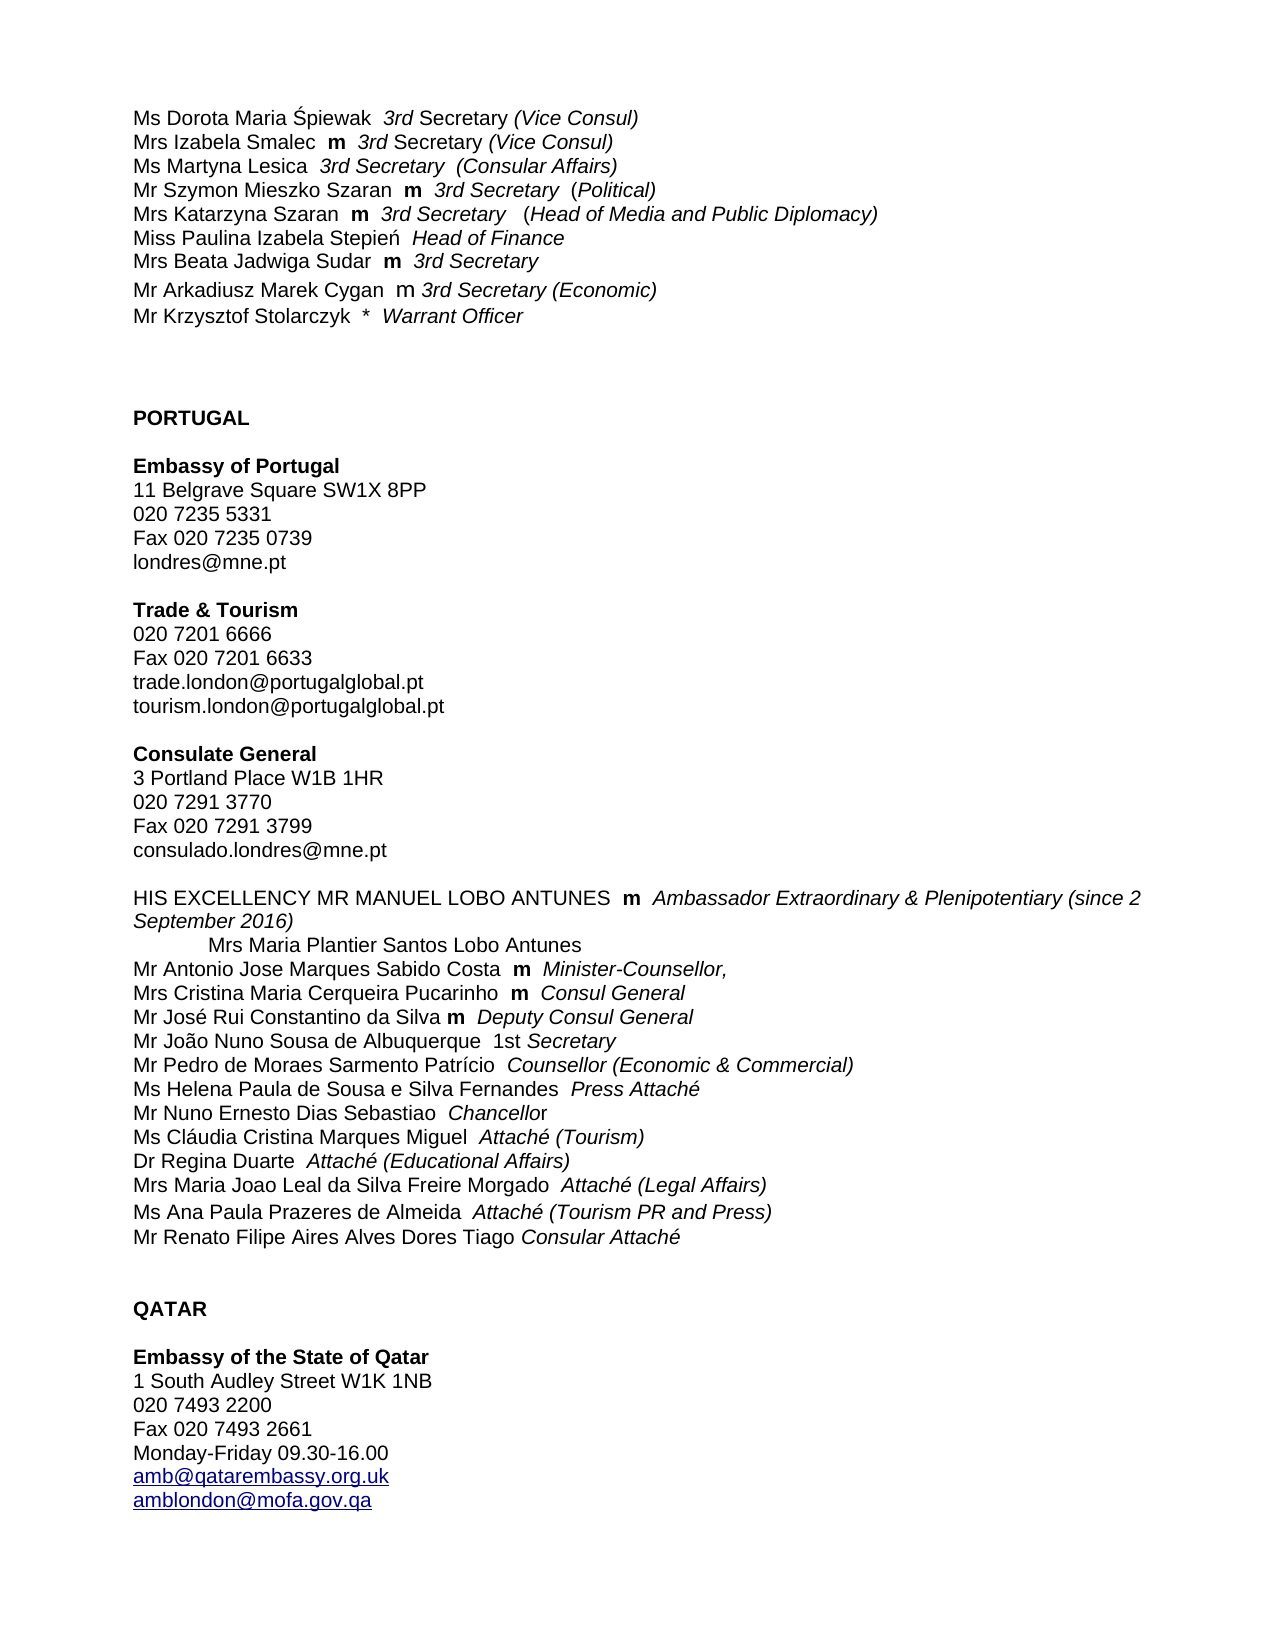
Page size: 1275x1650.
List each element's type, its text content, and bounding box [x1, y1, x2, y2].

text Fax 020 7493 2661 [133, 1416, 1181, 1440]
text Fax 020 7235 0739 [133, 526, 1181, 550]
text 11 Belgrave Square SW1X 8PP [133, 478, 1181, 502]
text Mrs Katarzyna Szaran m 3rd Secretary (Head of Media and Public Diplomacy) [133, 201, 1181, 225]
text Mr Antonio Jose Marques Sabido Costa m Minister-Counsellor, [133, 957, 1181, 981]
subtitle QATAR [133, 1297, 1181, 1321]
text Ms Helena Paula de Sousa e Silva Fernandes Press Attaché [133, 1077, 1181, 1101]
text Mrs Cristina Maria Cerqueira Pucarinho m Consul General [133, 981, 1181, 1005]
text PORTUGAL [133, 406, 1181, 430]
text Embassy of the State of Qatar [133, 1344, 1181, 1368]
text Mr Krzysztof Stolarczyk * Warrant Officer [133, 304, 1181, 328]
text 020 7493 2200 [133, 1392, 1181, 1416]
text Ms Cláudia Cristina Marques Miguel Attaché (Tourism) [133, 1125, 1181, 1149]
text trade.london@portugalglobal.pt [133, 670, 1181, 694]
text Fax 020 7291 3799 [133, 813, 1181, 837]
text 020 7201 6666 [133, 622, 1181, 646]
text londres@mne.pt [133, 550, 1181, 574]
text Consulate General [133, 742, 1181, 766]
text Miss Paulina Izabela Stepień Head of Finance [133, 225, 1181, 249]
text tourism.london@portugalglobal.pt [133, 694, 1181, 718]
text amb@qatarembassy.org.uk [133, 1464, 1181, 1488]
text Ms Ana Paula Prazeres de Almeida Attaché (Tourism PR and Press) [133, 1197, 1181, 1225]
text consulado.londres@mne.pt [133, 837, 1181, 861]
text amblondon@mofa.gov.qa [133, 1488, 1181, 1512]
text Ms Martyna Lesica 3rd Secretary (Consular Affairs) [133, 153, 1181, 177]
text 1 South Audley Street W1K 1NB [133, 1368, 1181, 1392]
text Mr Szymon Mieszko Szaran m 3rd Secretary (Political) [133, 177, 1181, 201]
text HIS EXCELLENCY MR MANUEL LOBO ANTUNES m Ambassador Extraordinary & Plenipotentiary (since 2 September 2016) [133, 885, 1181, 933]
text Mrs Maria Joao Leal da Silva Freire Morgado Attaché (Legal Affairs) [133, 1173, 1181, 1197]
text Mr Arkadiusz Marek Cygan m 3rd Secretary (Economic) [133, 273, 1181, 304]
text Mr Nuno Ernesto Dias Sebastiao Chancellor [133, 1101, 1181, 1125]
text Dr Regina Duarte Attaché (Educational Affairs) [133, 1149, 1181, 1173]
text Mr João Nuno Sousa de Albuquerque 1st Secretary [133, 1029, 1181, 1053]
text Mrs Beata Jadwiga Sudar m 3rd Secretary [133, 249, 1181, 273]
text Trade & Tourism [133, 598, 1181, 622]
text 020 7235 5331 [133, 502, 1181, 526]
text 020 7291 3770 [133, 789, 1181, 813]
text Mr Renato Filipe Aires Alves Dores Tiago Consular Attaché [133, 1225, 1181, 1249]
text 3 Portland Place W1B 1HR [133, 766, 1181, 789]
text Fax 020 7201 6633 [133, 646, 1181, 670]
text Ms Dorota Maria Śpiewak 3rd Secretary (Vice Consul) [133, 106, 1181, 129]
text Mr Pedro de Moraes Sarmento Patrício Counsellor (Economic & Commercial) [133, 1053, 1181, 1077]
text Monday-Friday 09.30-16.00 [133, 1440, 1181, 1464]
text Mrs Izabela Smalec m 3rd Secretary (Vice Consul) [133, 129, 1181, 153]
text Embassy of Portugal [133, 454, 1181, 478]
text Mrs Maria Plantier Santos Lobo Antunes [133, 933, 1181, 957]
text Mr José Rui Constantino da Silva m Deputy Consul General [133, 1005, 1181, 1029]
